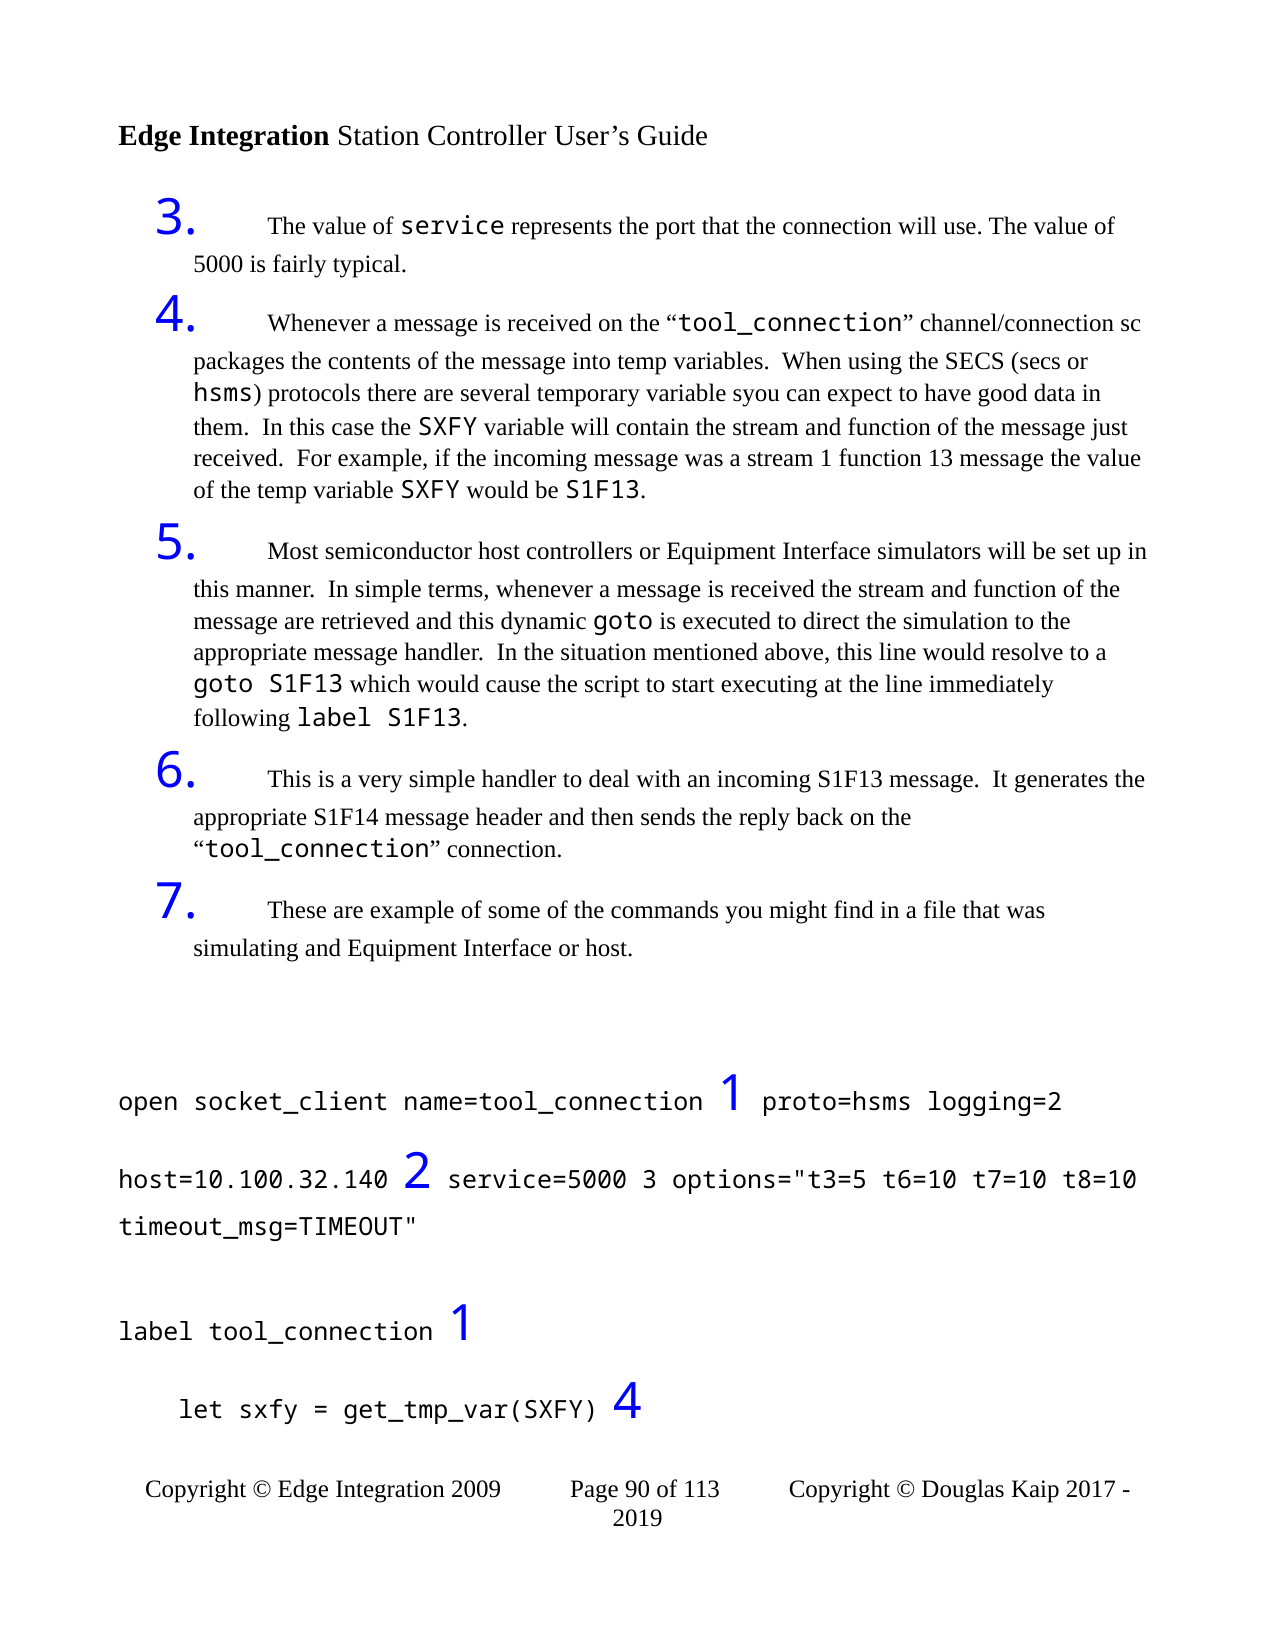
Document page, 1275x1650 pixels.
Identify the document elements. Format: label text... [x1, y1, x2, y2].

list These are example of some of the commands you might find in a file that was simulating and Equipment Interface or host. [156, 864, 1157, 961]
list The value of service represents the port that the connection will use. The value of 5000 is fairly typical. [156, 181, 1157, 278]
text open socket_client name=tool_connection 1 proto=hsms logging=2 host=10.100.32.140 2 service=5000 3 options="t3=5 t6=10 t7=10 t8=10 timeout_msg=TIMEOUT" [118, 1057, 1157, 1242]
list Most semiconductor host controllers or Equipment Interface simulators will be set up in this manner. In simple terms, whenever a message is received the stream and function of the message are retrieved and this dynamic goto is executed to direct the simulation to the appropriate message handler. In the situation mentioned above, this line would resolve to a goto S1F13 which would cause the script to start executing at the line immediately following label S1F13. [156, 506, 1157, 734]
text label tool_connection 1 [118, 1287, 1157, 1355]
text let sxfy = get_tmp_var(SXFY) 4 [118, 1365, 1157, 1433]
list This is a very simple handler to deal with an incoming S1F13 message. It generates the appropriate S1F14 message header and then sends the reply back on the “tool_connection” connection. [156, 734, 1157, 864]
list Whenever a message is received on the “tool_connection” channel/connection sc packages the contents of the message into temp variables. When using the SECS (secs or hsms) protocols there are several temporary variable syou can expect to have good data in them. In this case the SXFY variable will contain the stream and function of the message just received. For example, if the incoming message was a stream 1 function 13 message the value of the temp variable SXFY would be S1F13. [156, 278, 1157, 506]
